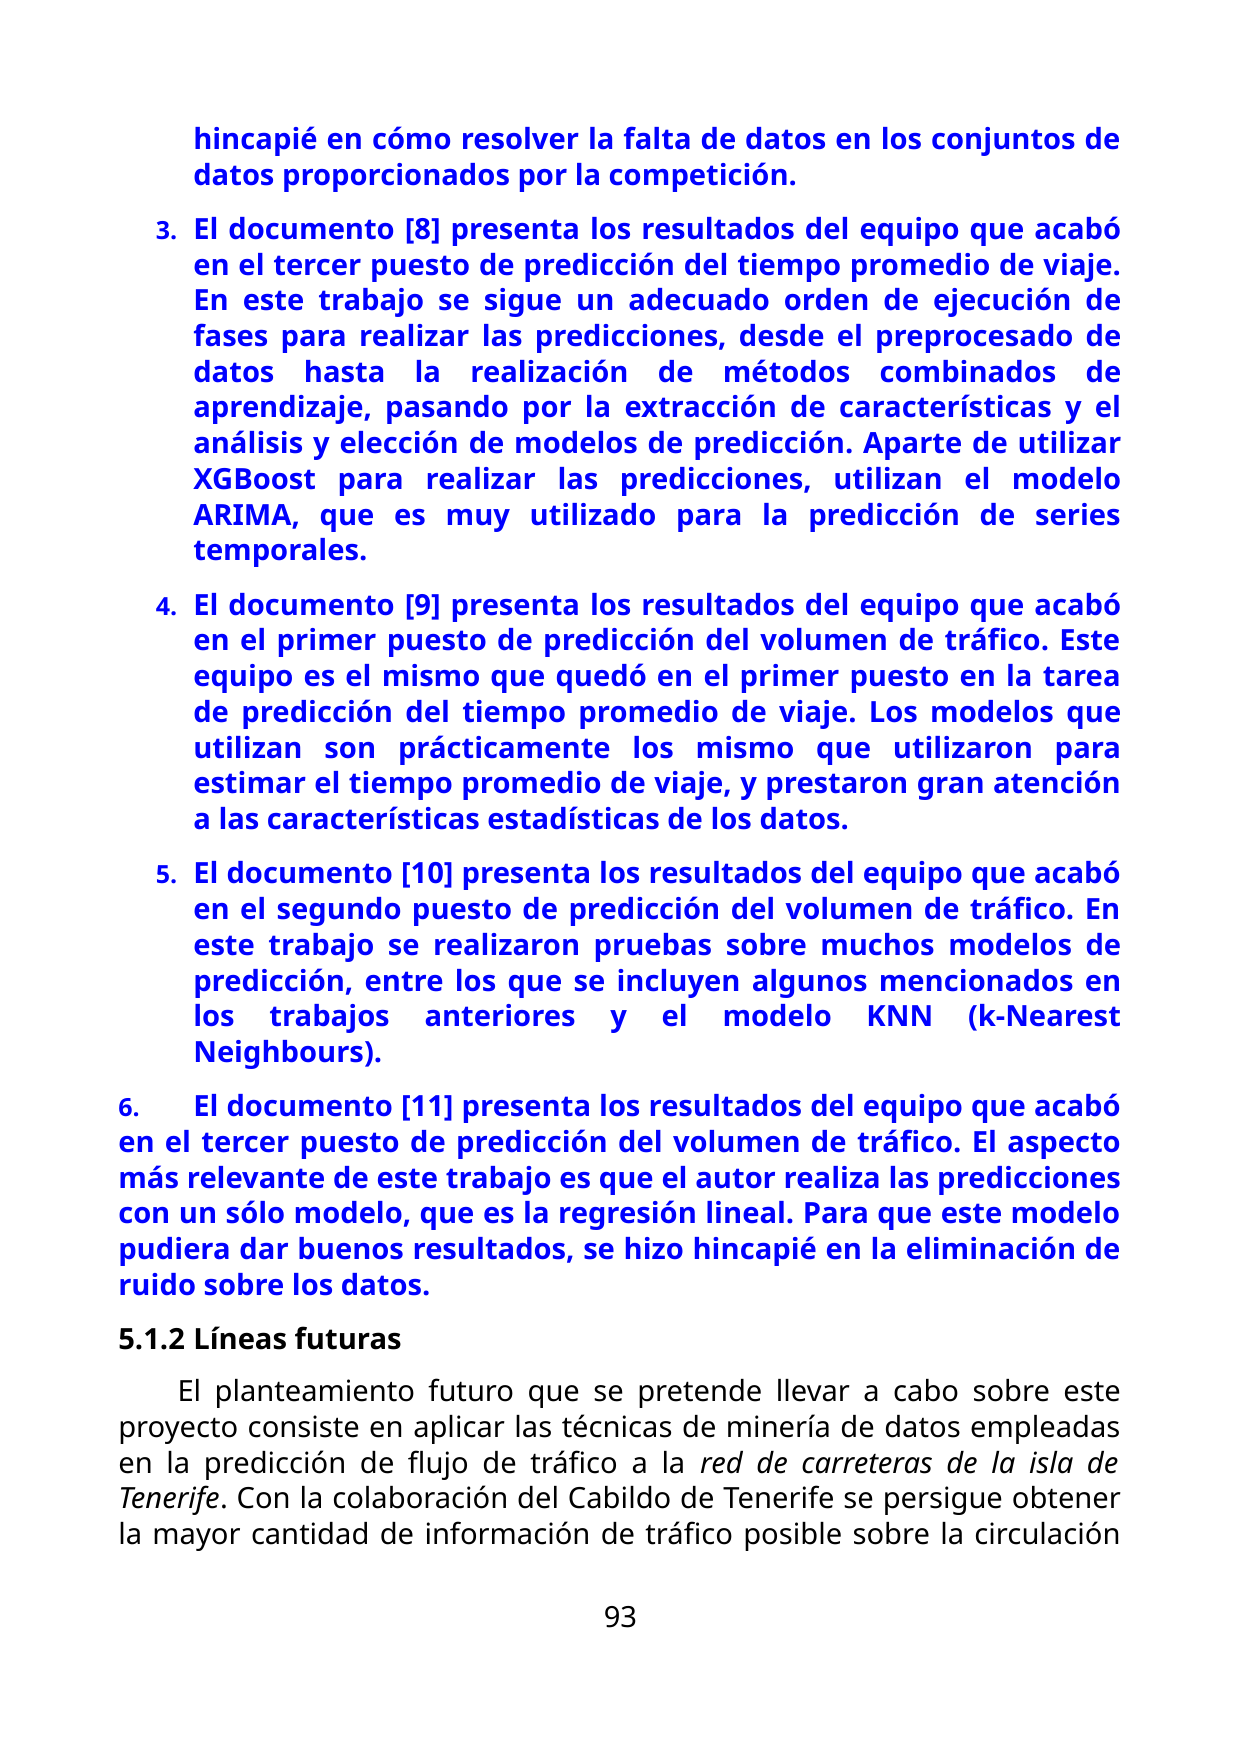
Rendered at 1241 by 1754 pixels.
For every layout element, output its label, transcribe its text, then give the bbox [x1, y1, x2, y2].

list El documento [8] presenta los resultados del equipo que acabó en el tercer puesto de predicción del tiempo promedio de viaje. En este trabajo se sigue un adecuado orden de ejecución de fases para realizar las predicciones, desde el preprocesado de datos hasta la realización de métodos combinados de aprendizaje, pasando por la extracción de características y el análisis y elección de modelos de predicción. Aparte de utilizar XGBoost para realizar las predicciones, utilizan el modelo ARIMA, que es muy utilizado para la predicción de series temporales. [156, 208, 1122, 569]
subtitle Líneas futuras [118, 1318, 1122, 1358]
list El documento [11] presenta los resultados del equipo que acabó en el tercer puesto de predicción del volumen de tráfico. El aspecto más relevante de este trabajo es que el autor realiza las predicciones con un sólo modelo, que es la regresión lineal. Para que este modelo pudiera dar buenos resultados, se hizo hincapié en la eliminación de ruido sobre los datos. [118, 1086, 1122, 1304]
list El documento [10] presenta los resultados del equipo que acabó en el segundo puesto de predicción del volumen de tráfico. En este trabajo se realizaron pruebas sobre muchos modelos de predicción, entre los que se incluyen algunos mencionados en los trabajos anteriores y el modelo KNN (k-Nearest Neighbours). [156, 853, 1122, 1071]
list hincapié en cómo resolver la falta de datos en los conjuntos de datos proporcionados por la competición. [156, 118, 1122, 193]
text El planteamiento futuro que se pretende llevar a cabo sobre este proyecto consiste en aplicar las técnicas de minería de datos empleadas en la predicción de flujo de tráfico a la red de carreteras de la isla de Tenerife. Con la colaboración del Cabildo de Tenerife se persigue obtener la mayor cantidad de información de tráfico posible sobre la circulación [118, 1371, 1122, 1553]
list El documento [9] presenta los resultados del equipo que acabó en el primer puesto de predicción del volumen de tráfico. Este equipo es el mismo que quedó en el primer puesto en la tarea de predicción del tiempo promedio de viaje. Los modelos que utilizan son prácticamente los mismo que utilizaron para estimar el tiempo promedio de viaje, y prestaron gran atención a las características estadísticas de los datos. [156, 584, 1122, 838]
